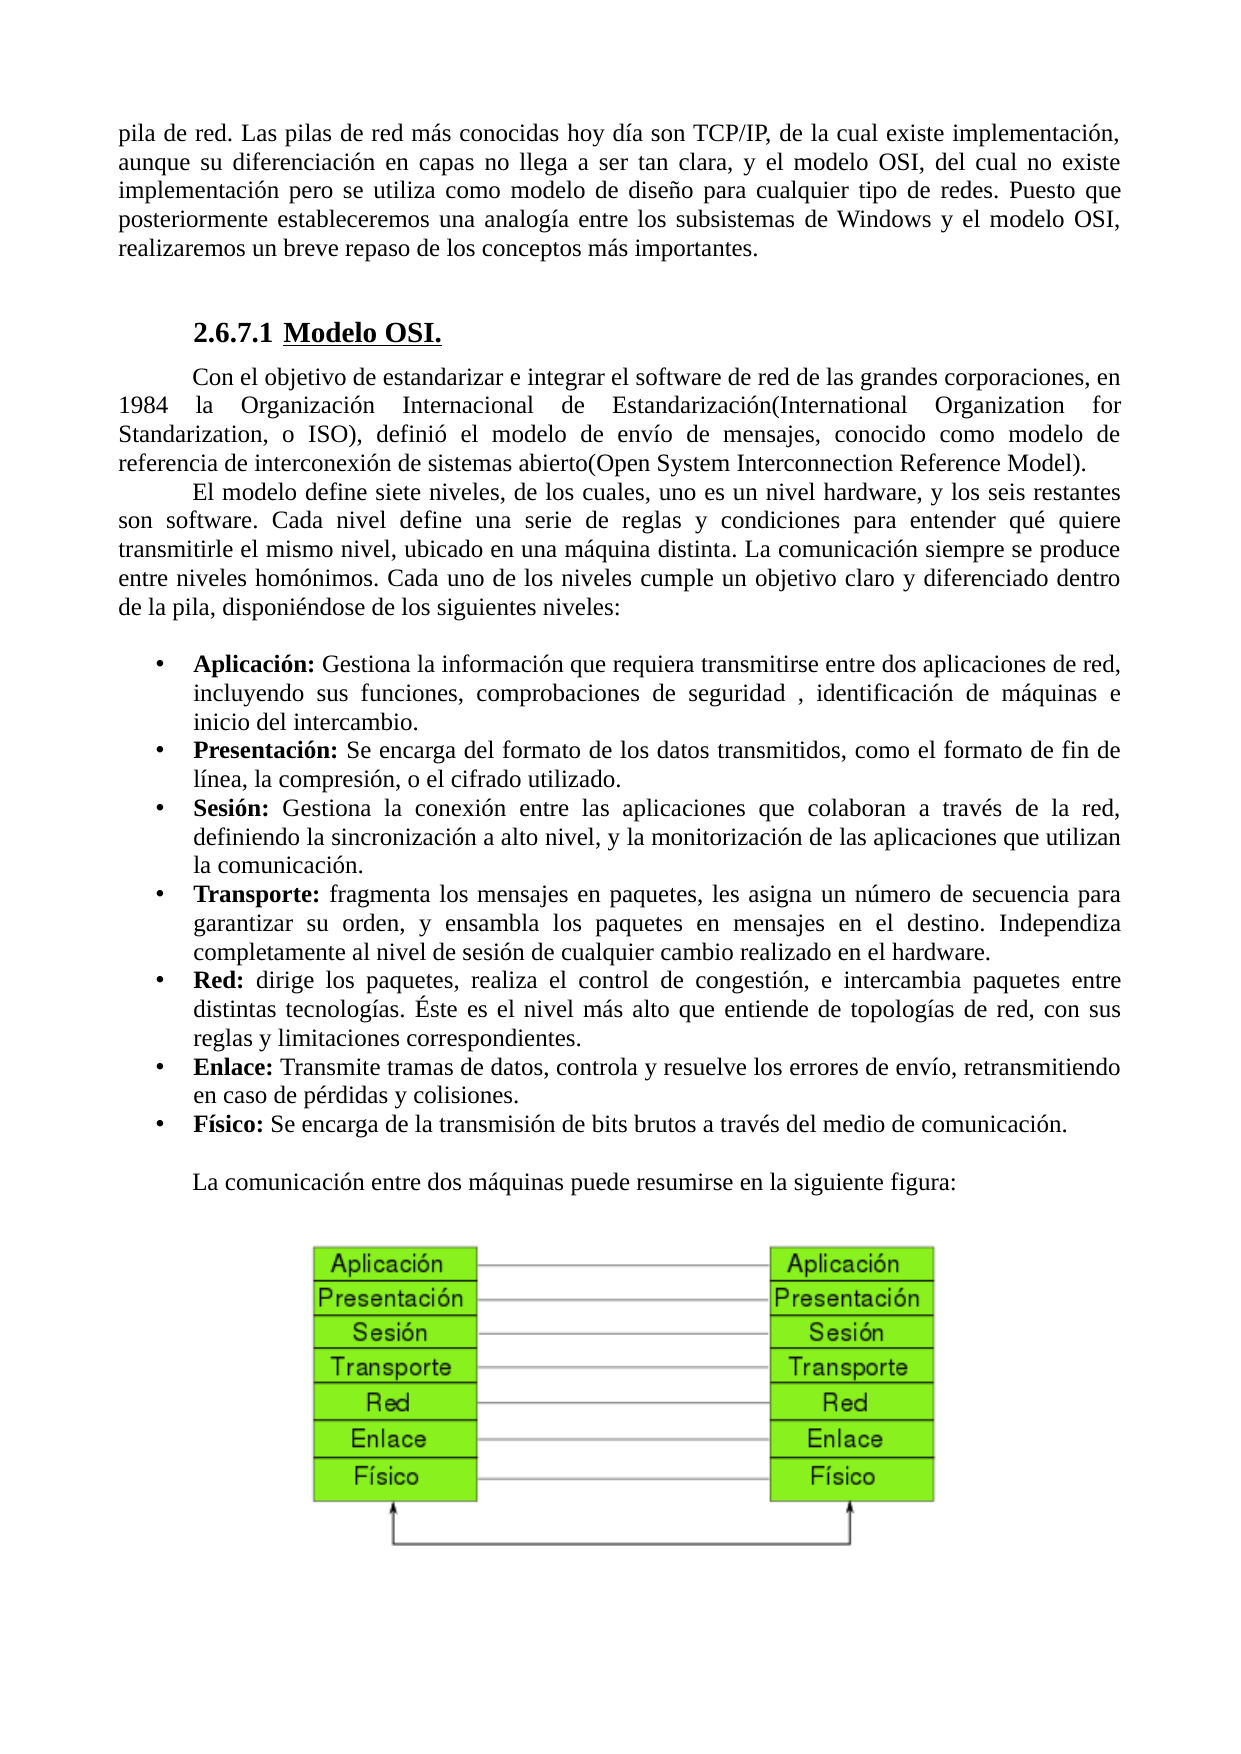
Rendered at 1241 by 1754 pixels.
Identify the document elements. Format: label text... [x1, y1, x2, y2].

list Aplicación: Gestiona la información que requiera transmitirse entre dos aplicaciones de red, incluyendo sus funciones, comprobaciones de seguridad , identificación de máquinas e inicio del intercambio. [156, 649, 1122, 735]
text pila de red. Las pilas de red más conocidas hoy día son TCP/IP, de la cual existe implementación, aunque su diferenciación en capas no llega a ser tan clara, y el modelo OSI, del cual no existe implementación pero se utiliza como modelo de diseño para cualquier tipo de redes. Puesto que posteriormente estableceremos una analogía entre los subsistemas de Windows y el modelo OSI, realizaremos un breve repaso de los conceptos más importantes. [118, 118, 1122, 262]
text La comunicación entre dos máquinas puede resumirse en la siguiente figura: [118, 1167, 1122, 1195]
list Red: dirige los paquetes, realiza el control de congestión, e intercambia paquetes entre distintas tecnologías. Éste es el nivel más alto que entiende de topologías de red, con sus reglas y limitaciones correspondientes. [156, 965, 1122, 1052]
list Sesión: Gestiona la conexión entre las aplicaciones que colaboran a través de la red, definiendo la sincronización a alto nivel, y la monitorización de las aplicaciones que utilizan la comunicación. [156, 793, 1122, 879]
text Con el objetivo de estandarizar e integrar el software de red de las grandes corporaciones, en 1984 la Organización Internacional de Estandarización(International Organization for Standarization, o ISO), definió el modelo de envío de mensajes, conocido como modelo de referencia de interconexión de sistemas abierto(Open System Interconnection Reference Model). [118, 362, 1122, 477]
list Físico: Se encarga de la transmisión de bits brutos a través del medio de comunicación. [156, 1109, 1122, 1138]
list Enlace: Transmite tramas de datos, controla y resuelve los errores de envío, retransmitiendo en caso de pérdidas y colisiones. [156, 1052, 1122, 1109]
text El modelo define siete niveles, de los cuales, uno es un nivel hardware, y los seis restantes son software. Cada nivel define una serie de reglas y condiciones para entender qué quiere transmitirle el mismo nivel, ubicado en una máquina distinta. La comunicación siempre se produce entre niveles homónimos. Cada uno de los niveles cumple un objetivo claro y diferenciado dentro de la pila, disponiéndose de los siguientes niveles: [118, 477, 1122, 620]
subtitle Modelo OSI. [193, 316, 1122, 349]
list Transporte: fragmenta los mensajes en paquetes, les asigna un número de secuencia para garantizar su orden, y ensambla los paquetes en mensajes en el destino. Independiza completamente al nivel de sesión de cualquier cambio realizado en el hardware. [156, 879, 1122, 965]
list Presentación: Se encarga del formato de los datos transmitidos, como el formato de fin de línea, la compresión, o el cifrado utilizado. [156, 735, 1122, 793]
picture [273, 1224, 967, 1571]
